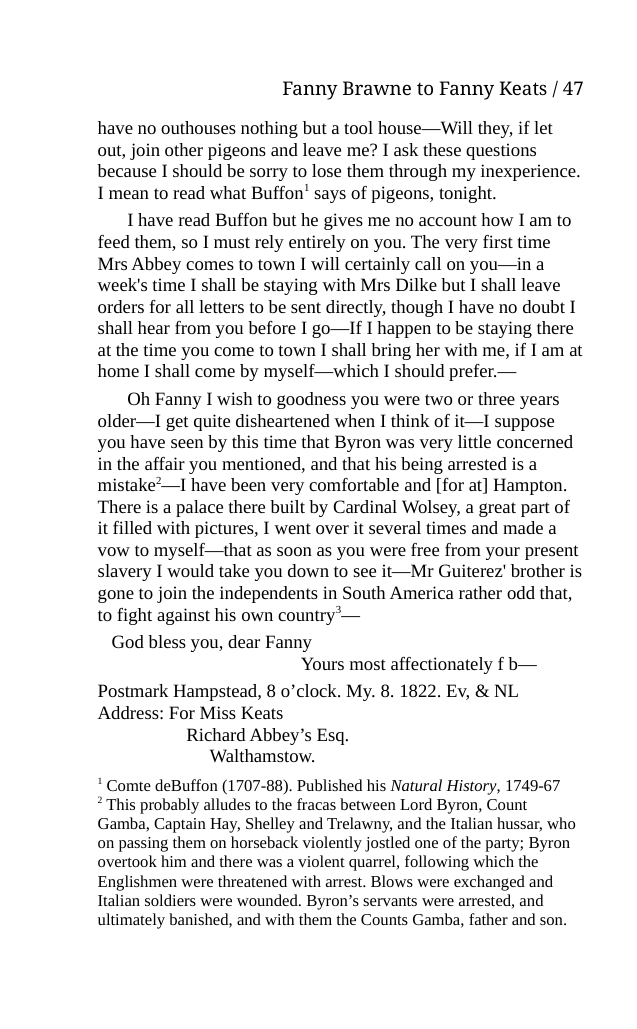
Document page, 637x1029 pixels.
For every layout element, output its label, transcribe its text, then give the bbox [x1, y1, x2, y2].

text God bless you, dear Fanny [97, 631, 583, 653]
text Yours most affectionately f b— [97, 653, 583, 674]
text 2 This probably alludes to the fracas between Lord Byron, Count Gamba, Captain Hay, Shelley and Trelawny, and the Italian hussar, who on passing them on horseback violently jostled one of the party; Byron overtook him and there was a violent quarrel, following which the Englishmen were threatened with arrest. Blows were exchanged and Italian soldiers were wounded. Byron’s servants were arrested, and ultimately banished, and with them the Counts Gamba, father and son. [97, 795, 583, 929]
text Walthamstow. [97, 745, 583, 767]
text Richard Abbey’s Esq. [97, 723, 583, 745]
text Oh Fanny I wish to goodness you were two or three years older—I get quite disheartened when I think of it—I suppose you have seen by this time that Byron was very little concerned in the affair you mentioned, and that his being arrested is a mistake2—I have been very comfortable and [for at] Hampton. There is a palace there built by Cardinal Wolsey, a great part of it filled with pictures, I went over it several times and made a vow to myself—that as soon as you were free from your present slavery I would take you down to see it—Mr Guiterez' brother is gone to join the independents in South America rather odd that, to fight against his own country3— [97, 388, 583, 625]
text Address: For Miss Keats [97, 702, 583, 723]
text Postmark Hampstead, 8 o’clock. My. 8. 1822. Ev, & NL [97, 680, 583, 702]
text I have read Buffon but he gives me no account how I am to feed them, so I must rely entirely on you. The very first time Mrs Abbey comes to town I will certainly call on you—in a week's time I shall be staying with Mrs Dilke but I shall leave orders for all letters to be sent directly, though I have no doubt I shall hear from you before I go—If I happen to be staying there at the time you come to town I shall bring her with me, if I am at home I shall come by myself—which I should prefer.— [97, 209, 583, 382]
text have no outhouses nothing but a tool house—Will they, if let out, join other pigeons and leave me? I ask these questions because I should be sorry to lose them through my inexperience. I mean to read what Buffon1 says of pigeons, tonight. [97, 117, 583, 203]
text 1 Comte deBuffon (1707-88). Published his Natural History, 1749-67 [97, 776, 583, 795]
